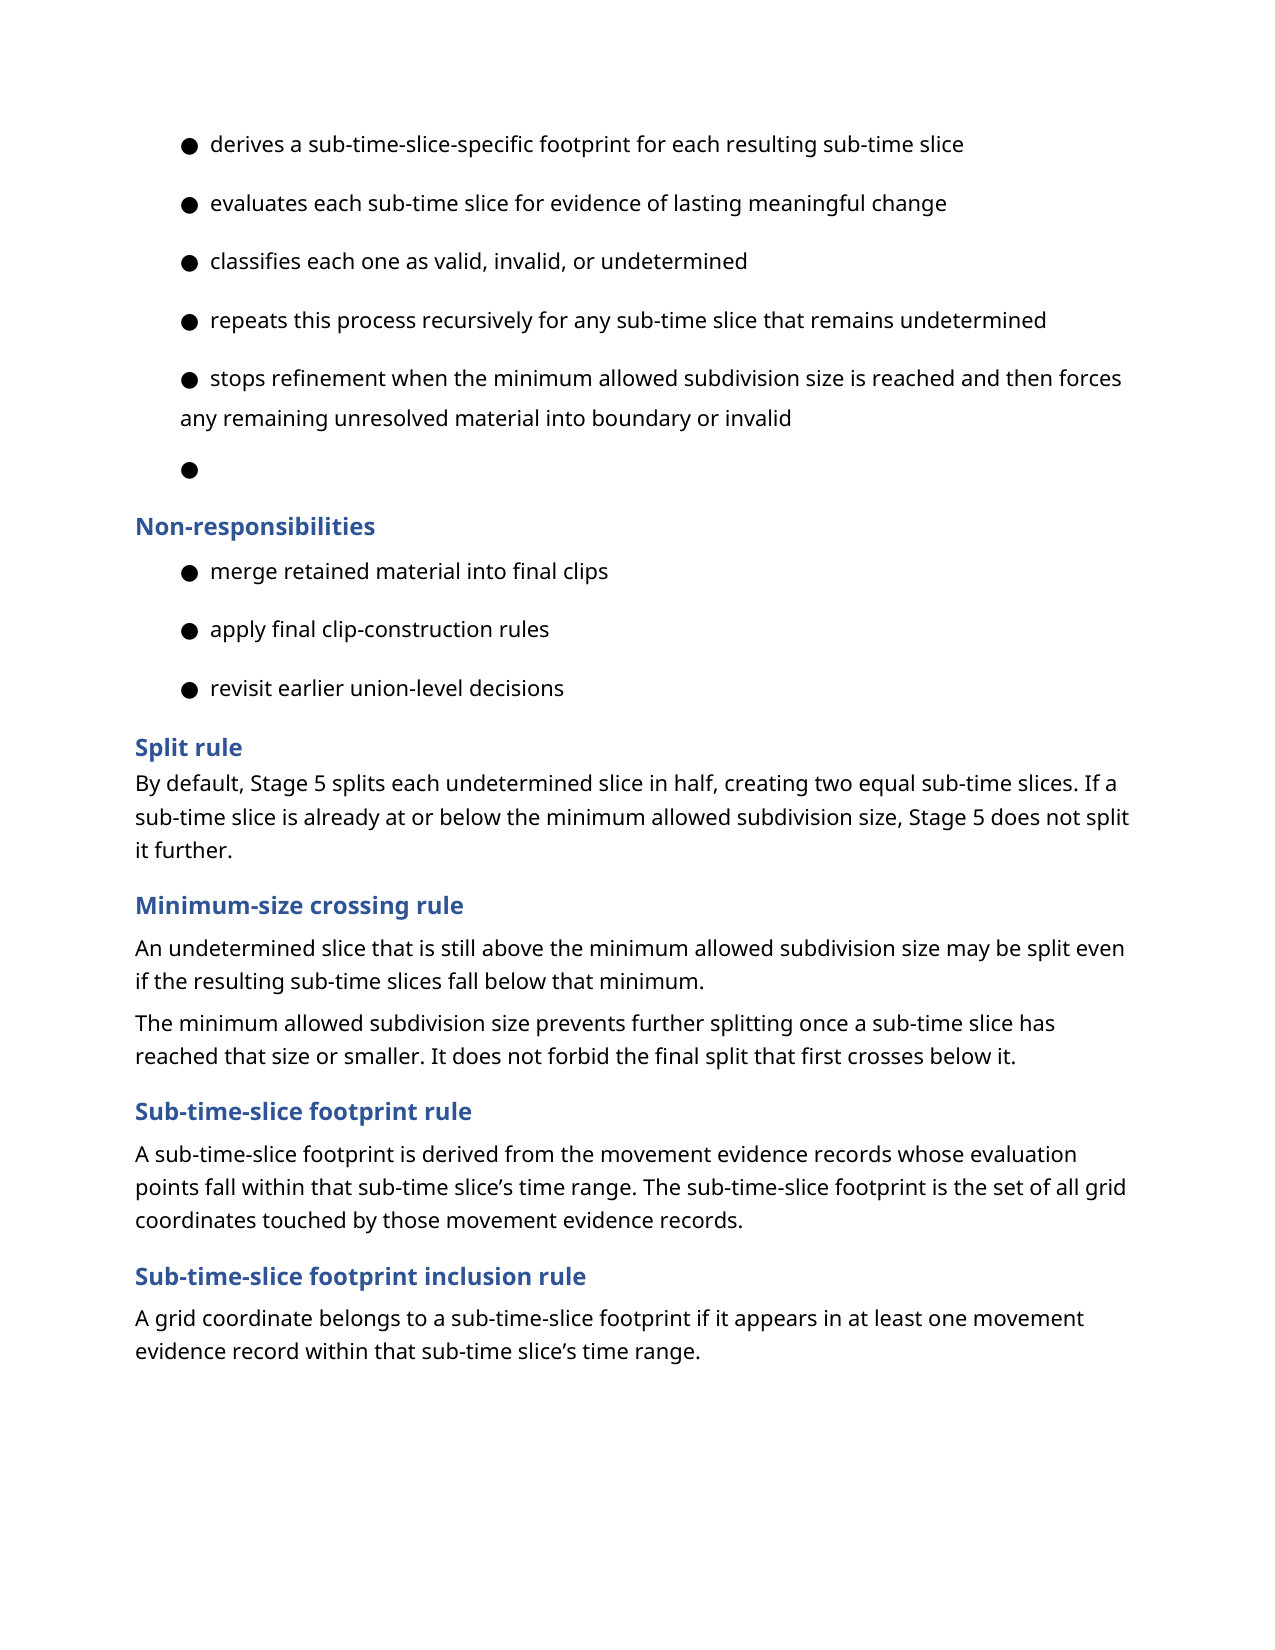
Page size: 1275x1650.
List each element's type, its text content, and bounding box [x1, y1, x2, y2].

list classifies each one as valid, invalid, or undetermined [180, 237, 1140, 282]
list merge retained material into final clips [180, 547, 1140, 592]
text The minimum allowed subdivision size prevents further splitting once a sub-time slice has reached that size or smaller. It does not forbid the final split that first crosses below it. [135, 1007, 1140, 1071]
subtitle Non-responsibilities [135, 509, 1140, 542]
subtitle Split rule [135, 731, 1140, 763]
text By default, Stage 5 splits each undetermined slice in half, creating two equal sub-time slices. If a sub-time slice is already at or below the minimum allowed subdivision size, Stage 5 does not split it further. [135, 768, 1140, 864]
subtitle Sub-time-slice footprint inclusion rule [135, 1259, 1140, 1292]
list evaluates each sub-time slice for evidence of lasting meaningful change [180, 178, 1140, 223]
subtitle Sub-time-slice footprint rule [135, 1095, 1140, 1128]
list derives a sub-time-slice-specific footprint for each resulting sub-time slice [180, 120, 1140, 165]
list apply final clip-construction rules [180, 605, 1140, 650]
text A grid coordinate belongs to a sub-time-slice footprint if it appears in at least one movement evidence record within that sub-time slice’s time range. [135, 1303, 1140, 1366]
subtitle Minimum-size crossing rule [135, 889, 1140, 922]
list revisit earlier union-level decisions [180, 664, 1140, 709]
text An undetermined slice that is still above the minimum allowed subdivision size may be split even if the resulting sub-time slices fall below that minimum. [135, 932, 1140, 996]
text A sub-time-slice footprint is derived from the movement evidence records whose evaluation points fall within that sub-time slice’s time range. The sub-time-slice footprint is the set of all grid coordinates touched by those movement evidence records. [135, 1138, 1140, 1235]
list stops refinement when the minimum allowed subdivision size is reached and then forces any remaining unresolved material into boundary or invalid [180, 354, 1140, 432]
list repeats this process recursively for any sub-time slice that remains undetermined [180, 296, 1140, 341]
